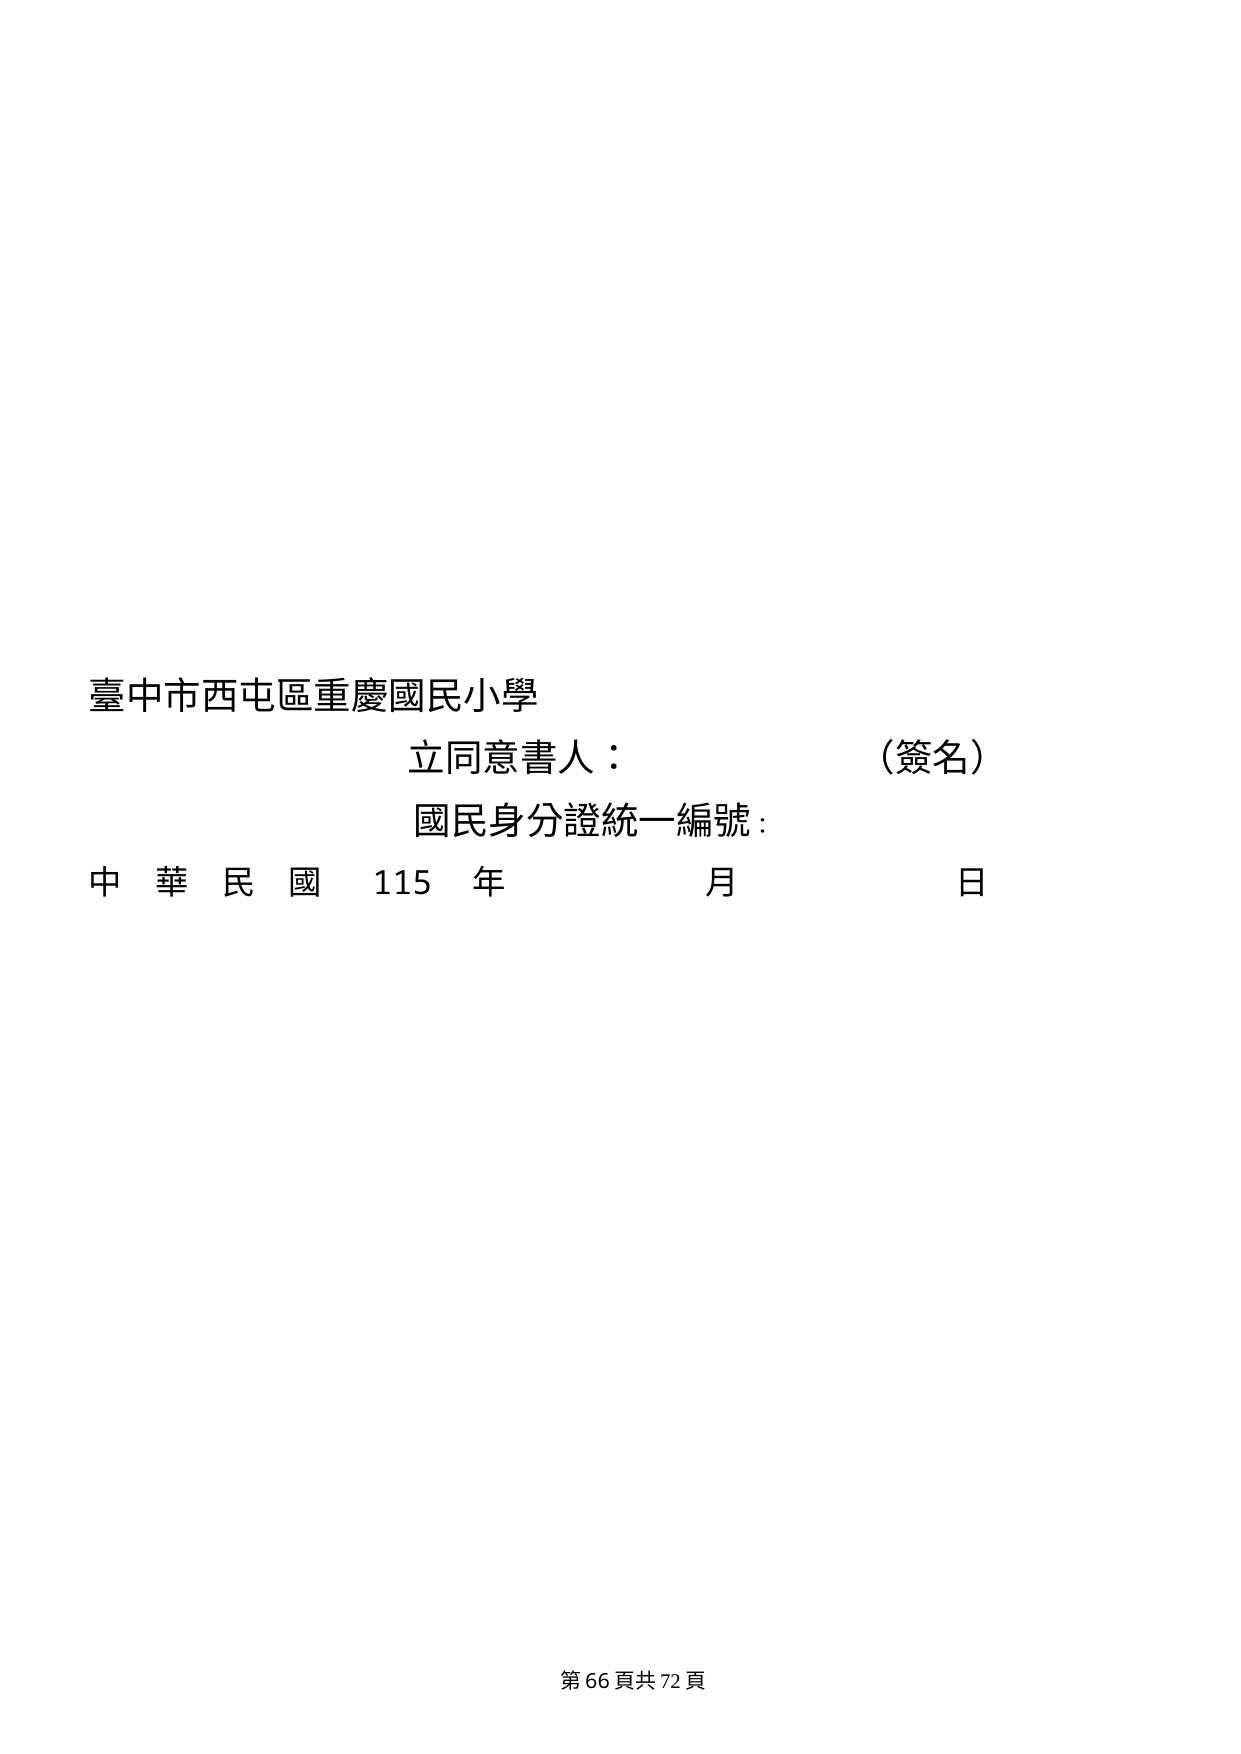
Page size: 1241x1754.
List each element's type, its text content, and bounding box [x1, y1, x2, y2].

text 國民身分證統一編號： [89, 776, 1152, 838]
text 中 華 民 國 115 年 月 日 [89, 838, 1152, 901]
text 立同意書人： （簽名） [89, 713, 1152, 776]
text 臺中市西屯區重慶國民小學 [89, 651, 1152, 713]
